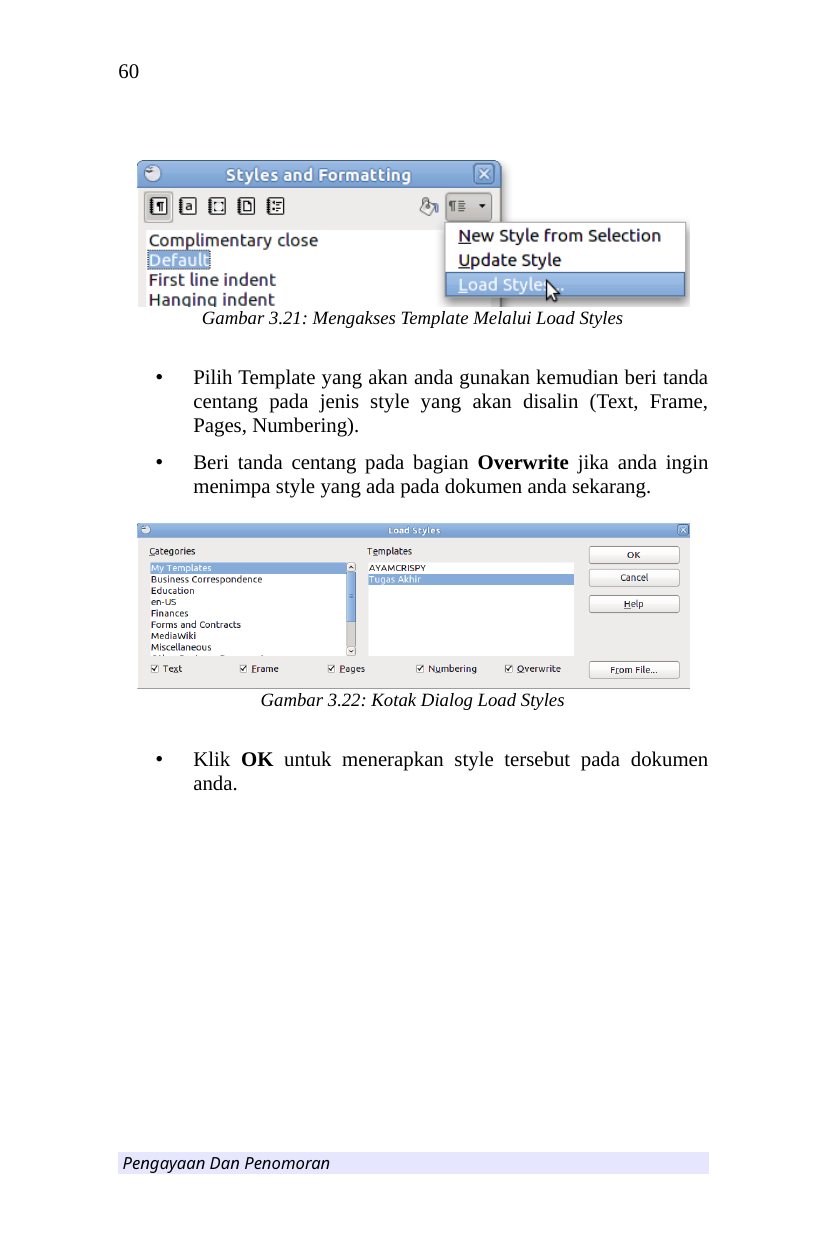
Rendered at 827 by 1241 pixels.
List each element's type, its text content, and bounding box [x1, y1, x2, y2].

picture [137, 523, 690, 689]
picture [137, 160, 690, 307]
list Gambar 3.21: Mengakses Template Melalui Load Styles [137, 307, 690, 329]
list Beri tanda centang pada bagian Overwrite jika anda ingin menimpa style yang ada pada dokumen anda sekarang. [156, 450, 709, 498]
list Pilih Template yang akan anda gunakan kemudian beri tanda centang pada jenis style yang akan disalin (Text, Frame, Pages, Numbering). [156, 365, 709, 437]
list Gambar 3.22: Kotak Dialog Load Styles [137, 689, 690, 710]
list Klik OK untuk menerapkan style tersebut pada dokumen anda. [156, 747, 709, 795]
